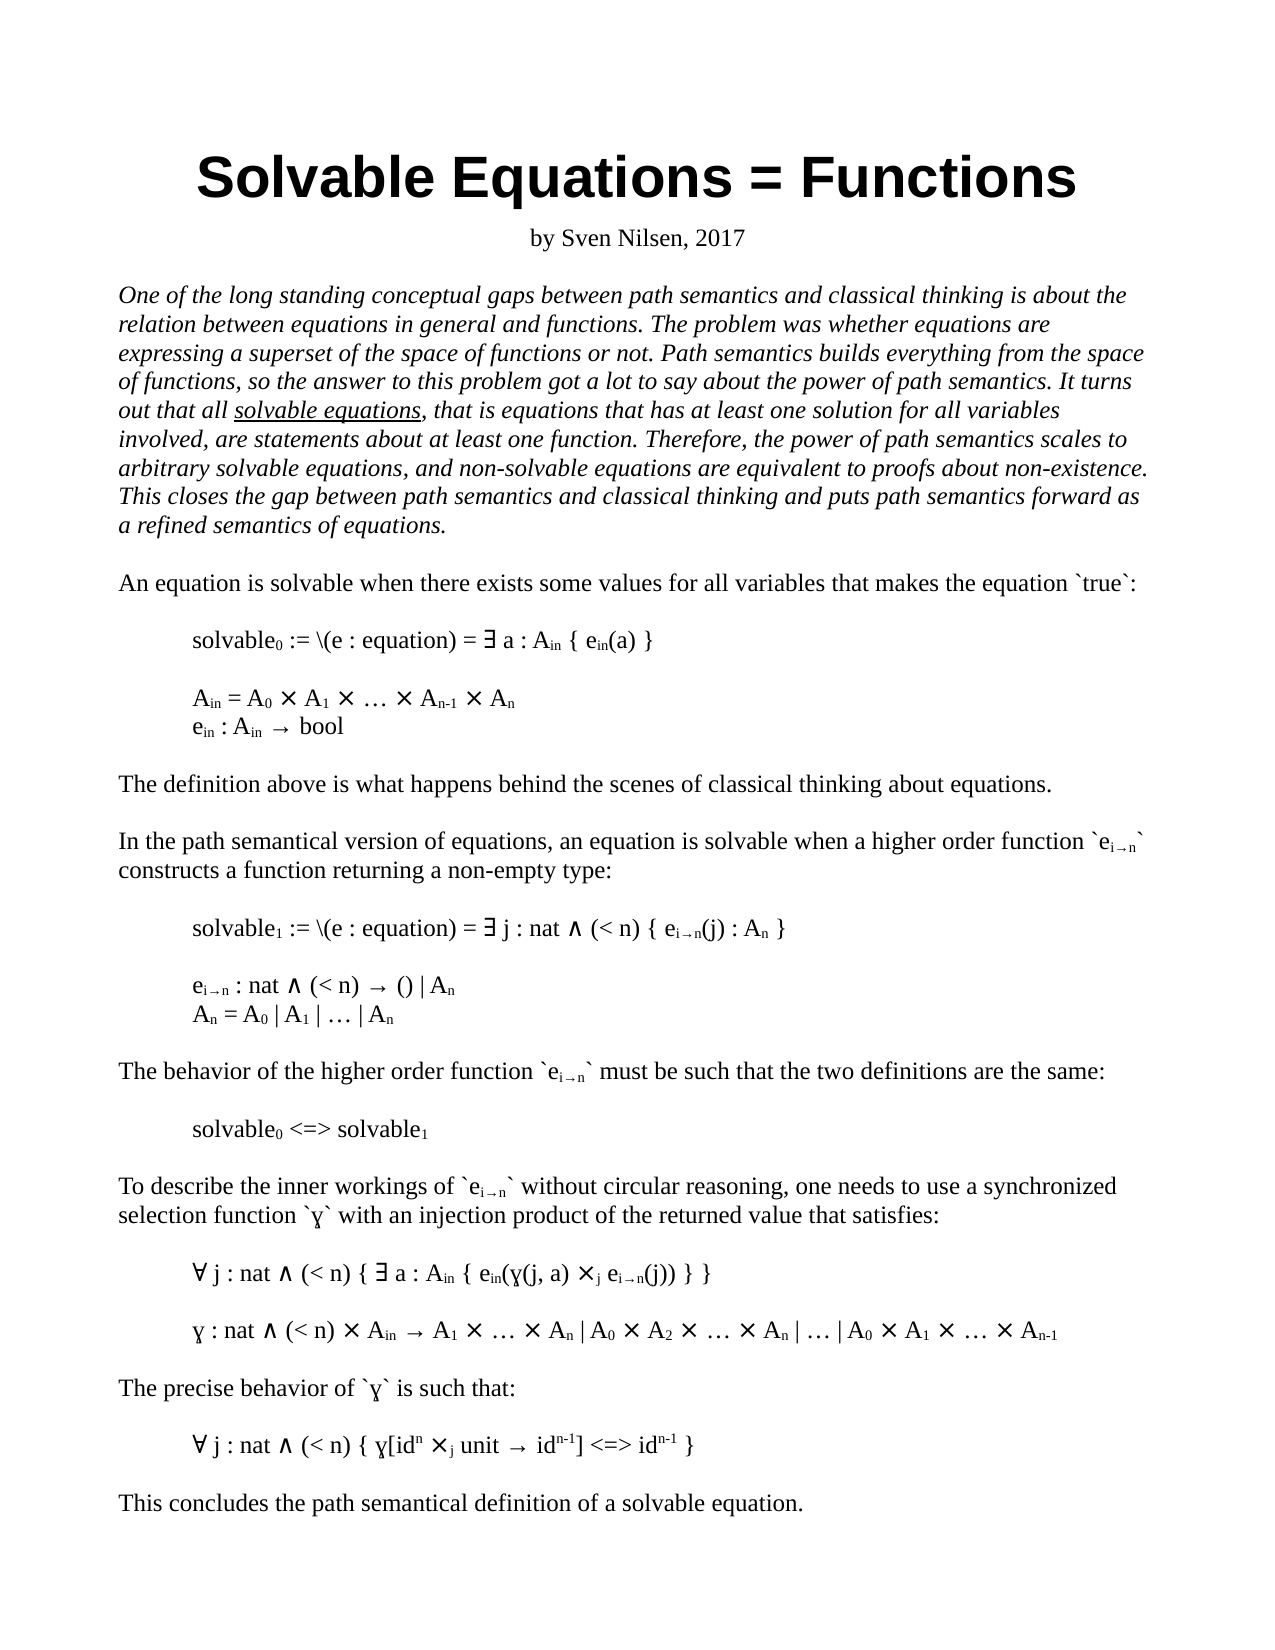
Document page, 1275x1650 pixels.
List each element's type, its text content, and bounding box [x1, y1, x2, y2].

text Ain = A0 ⨯ A1 ⨯ … ⨯ An-1 ⨯ An [118, 683, 1157, 711]
text An = A0 | A1 | … | An [118, 999, 1157, 1028]
text ei→n : nat ∧ (< n) → () | An [118, 970, 1157, 999]
text ein : Ain → bool [118, 711, 1157, 740]
text The behavior of the higher order function `ei→n` must be such that the two definitions are the same: [118, 1056, 1157, 1085]
text solvable0 := \(e : equation) = ∃ a : Ain { ein(a) } [118, 625, 1157, 654]
text ∀ j : nat ∧ (< n) { ɣ[idn ⨯j unit → idn-1] <=> idn-1 } [118, 1430, 1157, 1459]
text solvable0 <=> solvable1 [118, 1114, 1157, 1143]
text solvable1 := \(e : equation) = ∃ j : nat ∧ (< n) { ei→n(j) : An } [118, 913, 1157, 941]
text An equation is solvable when there exists some values for all variables that makes the equation `true`: [118, 568, 1157, 596]
text ∀ j : nat ∧ (< n) { ∃ a : Ain { ein(ɣ(j, a) ⨯j ei→n(j)) } } [118, 1258, 1157, 1286]
text One of the long standing conceptual gaps between path semantics and classical thinking is about the relation between equations in general and functions. The problem was whether equations are expressing a superset of the space of functions or not. Path semantics builds everything from the space of functions, so the answer to this problem got a lot to say about the power of path semantics. It turns out that all solvable equations, that is equations that has at least one solution for all variables involved, are statements about at least one function. Therefore, the power of path semantics scales to arbitrary solvable equations, and non-solvable equations are equivalent to proofs about non-existence. This closes the gap between path semantics and classical thinking and puts path semantics forward as a refined semantics of equations. [118, 280, 1157, 539]
text by Sven Nilsen, 2017 [118, 223, 1157, 251]
text ɣ : nat ∧ (< n) ⨯ Ain → A1 ⨯ … ⨯ An | A0 ⨯ A2 ⨯ … ⨯ An | … | A0 ⨯ A1 ⨯ … ⨯ An-1 [118, 1315, 1157, 1344]
title Solvable Equations = Functions [118, 143, 1157, 210]
text In the path semantical version of equations, an equation is solvable when a higher order function `ei→n` constructs a function returning a non-empty type: [118, 826, 1157, 884]
text The definition above is what happens behind the scenes of classical thinking about equations. [118, 769, 1157, 798]
text The precise behavior of `ɣ` is such that: [118, 1373, 1157, 1401]
text To describe the inner workings of `ei→n` without circular reasoning, one needs to use a synchronized selection function `ɣ` with an injection product of the returned value that satisfies: [118, 1171, 1157, 1229]
text This concludes the path semantical definition of a solvable equation. [118, 1488, 1157, 1516]
